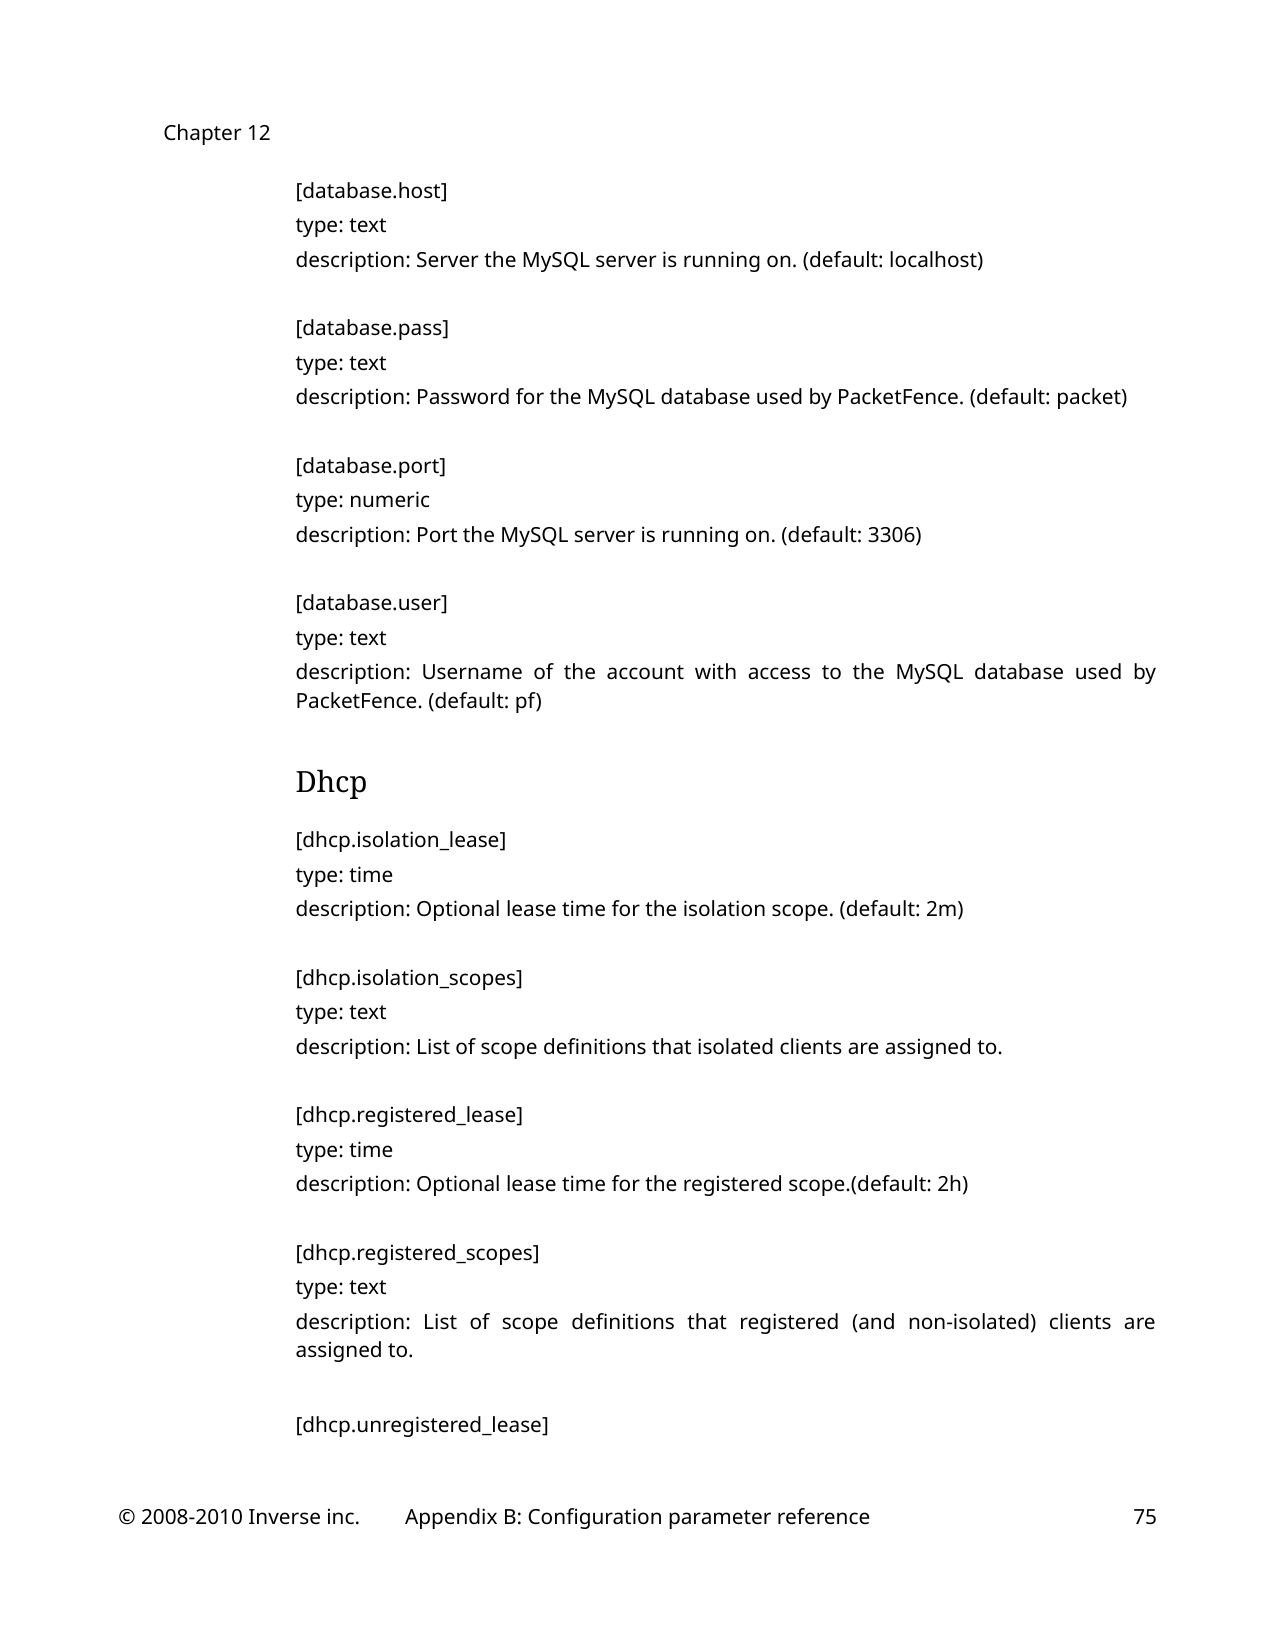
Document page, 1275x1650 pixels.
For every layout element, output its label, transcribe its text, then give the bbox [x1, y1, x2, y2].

text type: time [295, 1135, 1157, 1163]
text [dhcp.registered_scopes] [295, 1238, 1157, 1266]
text description: Optional lease time for the registered scope.(default: 2h) [295, 1169, 1157, 1198]
text description: Port the MySQL server is running on. (default: 3306) [295, 520, 1157, 548]
text type: text [295, 997, 1157, 1026]
text type: text [295, 623, 1157, 651]
text description: List of scope definitions that registered (and non-isolated) clients are assigned to. [295, 1307, 1157, 1364]
text description: List of scope definitions that isolated clients are assigned to. [295, 1032, 1157, 1060]
text type: numeric [295, 485, 1157, 514]
text description: Username of the account with access to the MySQL database used by PacketFence. (default: pf) [295, 657, 1157, 714]
text [database.port] [295, 451, 1157, 479]
text [database.host] [295, 176, 1157, 204]
text description: Server the MySQL server is running on. (default: localhost) [295, 245, 1157, 273]
text type: time [295, 860, 1157, 888]
text type: text [295, 210, 1157, 239]
text type: text [295, 1272, 1157, 1301]
text [database.user] [295, 588, 1157, 617]
text [dhcp.isolation_scopes] [295, 963, 1157, 991]
text description: Password for the MySQL database used by PacketFence. (default: packet) [295, 382, 1157, 411]
text type: text [295, 348, 1157, 376]
subtitle Dhcp [295, 761, 1157, 801]
text [dhcp.isolation_lease] [295, 826, 1157, 854]
text [dhcp.unregistered_lease] [295, 1411, 1157, 1439]
text description: Optional lease time for the isolation scope. (default: 2m) [295, 894, 1157, 923]
text [database.pass] [295, 313, 1157, 342]
text [dhcp.registered_lease] [295, 1101, 1157, 1129]
